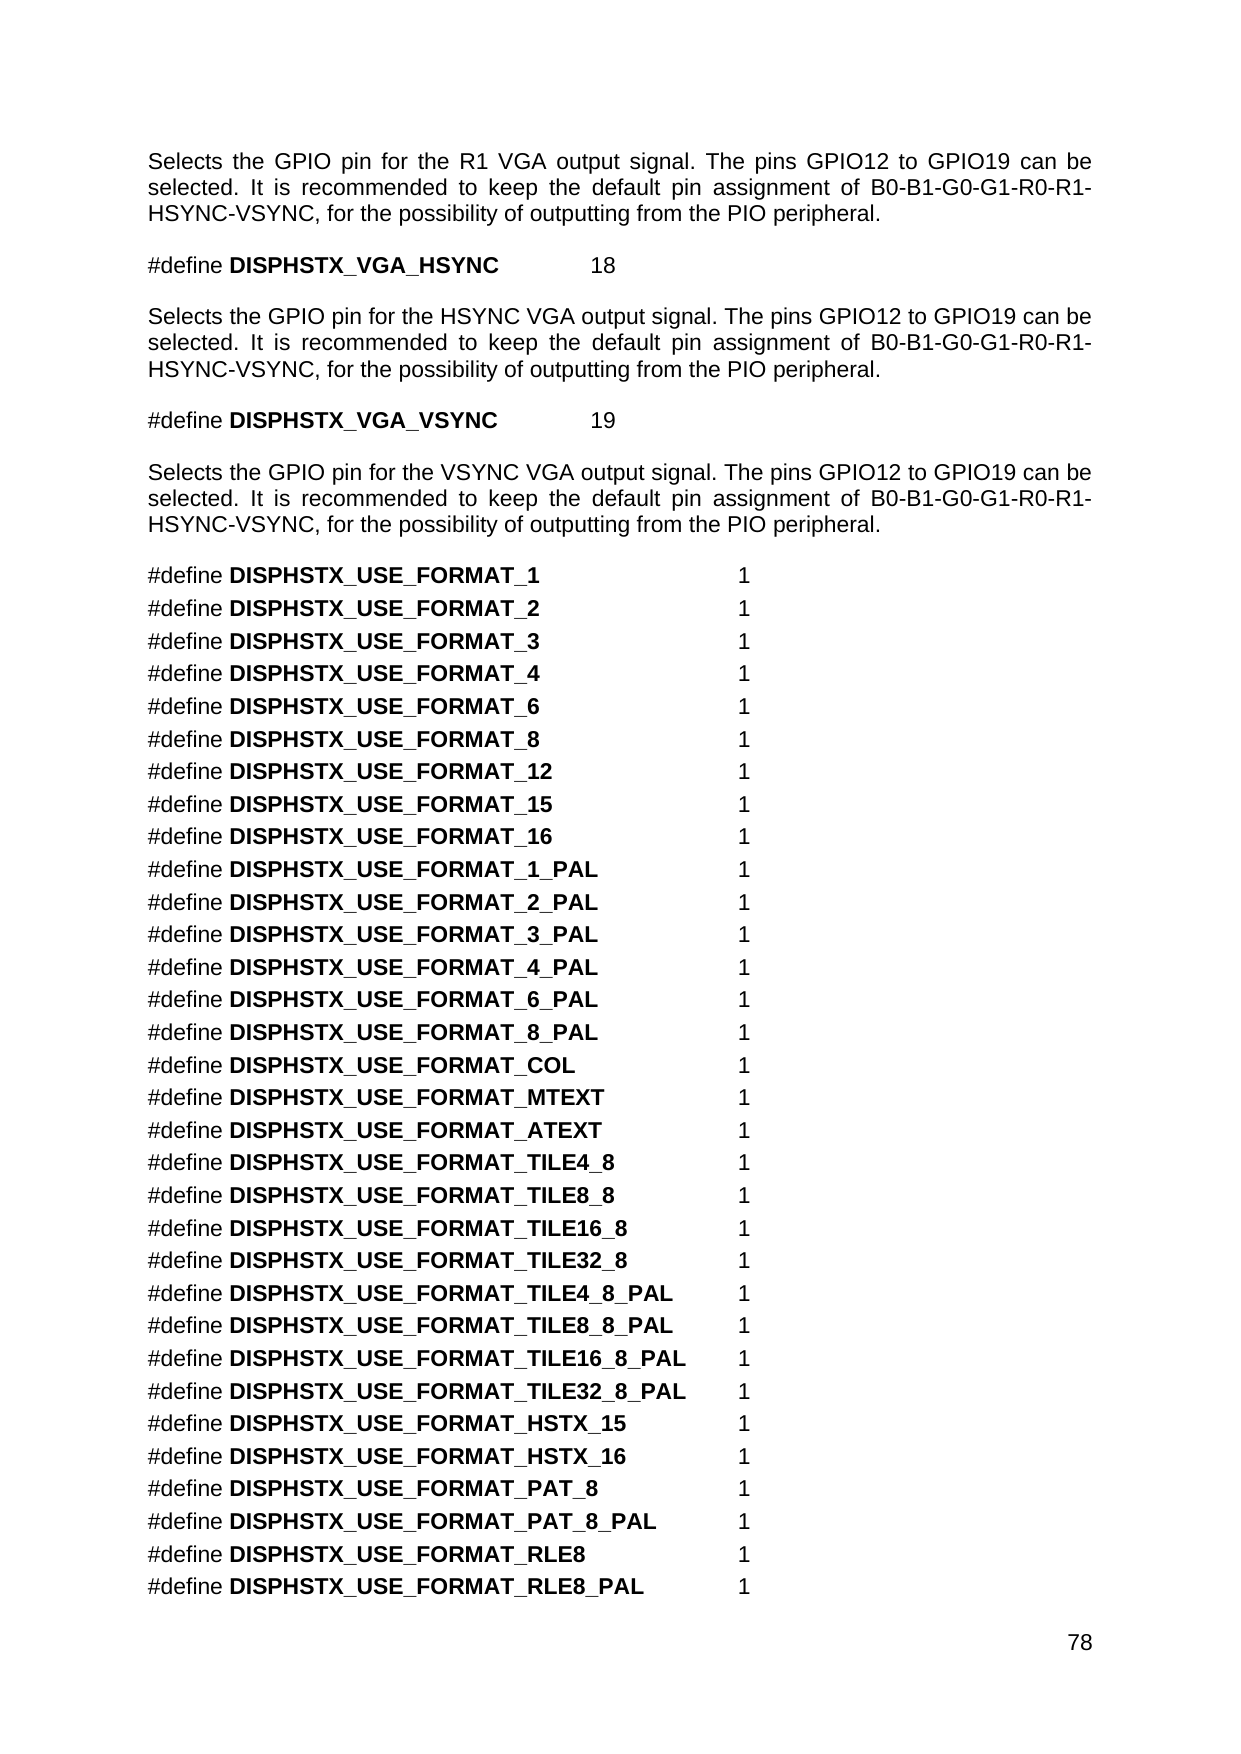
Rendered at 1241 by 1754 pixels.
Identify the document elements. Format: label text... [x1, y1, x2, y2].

text #define DISPHSTX_USE_FORMAT_3_PAL 1 [148, 921, 1093, 947]
text #define DISPHSTX_USE_FORMAT_TILE4_8_PAL 1 [148, 1280, 1093, 1306]
text #define DISPHSTX_USE_FORMAT_PAT_8_PAL 1 [148, 1508, 1093, 1534]
text #define DISPHSTX_USE_FORMAT_15 1 [148, 791, 1093, 817]
text #define DISPHSTX_USE_FORMAT_3 1 [148, 628, 1093, 654]
text #define DISPHSTX_USE_FORMAT_6 1 [148, 693, 1093, 719]
text #define DISPHSTX_USE_FORMAT_1_PAL 1 [148, 856, 1093, 882]
text Selects the GPIO pin for the R1 VGA output signal. The pins GPIO12 to GPIO19 can be selected. It is recommended to keep the default pin assignment of B0-B1-G0-G1-R0-R1-HSYNC-VSYNC, for the possibility of outputting from the PIO peripheral. [148, 148, 1093, 227]
text #define DISPHSTX_USE_FORMAT_COL 1 [148, 1052, 1093, 1078]
text #define DISPHSTX_USE_FORMAT_TILE8_8_PAL 1 [148, 1312, 1093, 1339]
text #define DISPHSTX_USE_FORMAT_8_PAL 1 [148, 1019, 1093, 1045]
text #define DISPHSTX_USE_FORMAT_TILE4_8 1 [148, 1149, 1093, 1176]
text #define DISPHSTX_USE_FORMAT_6_PAL 1 [148, 986, 1093, 1013]
text #define DISPHSTX_VGA_VSYNC 19 [148, 407, 1093, 433]
text Selects the GPIO pin for the HSYNC VGA output signal. The pins GPIO12 to GPIO19 can be selected. It is recommended to keep the default pin assignment of B0-B1-G0-G1-R0-R1-HSYNC-VSYNC, for the possibility of outputting from the PIO peripheral. [148, 303, 1093, 382]
text #define DISPHSTX_USE_FORMAT_1 1 [148, 562, 1093, 589]
text #define DISPHSTX_USE_FORMAT_HSTX_15 1 [148, 1410, 1093, 1437]
text #define DISPHSTX_VGA_HSYNC 18 [148, 252, 1093, 278]
text #define DISPHSTX_USE_FORMAT_MTEXT 1 [148, 1084, 1093, 1111]
text #define DISPHSTX_USE_FORMAT_8 1 [148, 726, 1093, 752]
text #define DISPHSTX_USE_FORMAT_TILE32_8_PAL 1 [148, 1378, 1093, 1404]
text #define DISPHSTX_USE_FORMAT_4 1 [148, 660, 1093, 687]
text Selects the GPIO pin for the VSYNC VGA output signal. The pins GPIO12 to GPIO19 can be selected. It is recommended to keep the default pin assignment of B0-B1-G0-G1-R0-R1-HSYNC-VSYNC, for the possibility of outputting from the PIO peripheral. [148, 458, 1093, 537]
text #define DISPHSTX_USE_FORMAT_HSTX_16 1 [148, 1443, 1093, 1469]
text #define DISPHSTX_USE_FORMAT_TILE16_8_PAL 1 [148, 1345, 1093, 1371]
text #define DISPHSTX_USE_FORMAT_TILE32_8 1 [148, 1247, 1093, 1273]
text #define DISPHSTX_USE_FORMAT_12 1 [148, 758, 1093, 784]
text #define DISPHSTX_USE_FORMAT_RLE8 1 [148, 1541, 1093, 1567]
text #define DISPHSTX_USE_FORMAT_2_PAL 1 [148, 888, 1093, 915]
text #define DISPHSTX_USE_FORMAT_4_PAL 1 [148, 954, 1093, 980]
text #define DISPHSTX_USE_FORMAT_16 1 [148, 823, 1093, 850]
text #define DISPHSTX_USE_FORMAT_PAT_8 1 [148, 1475, 1093, 1502]
text #define DISPHSTX_USE_FORMAT_TILE16_8 1 [148, 1214, 1093, 1241]
text #define DISPHSTX_USE_FORMAT_RLE8_PAL 1 [148, 1573, 1093, 1599]
text #define DISPHSTX_USE_FORMAT_ATEXT 1 [148, 1117, 1093, 1143]
text #define DISPHSTX_USE_FORMAT_TILE8_8 1 [148, 1182, 1093, 1208]
text #define DISPHSTX_USE_FORMAT_2 1 [148, 595, 1093, 621]
